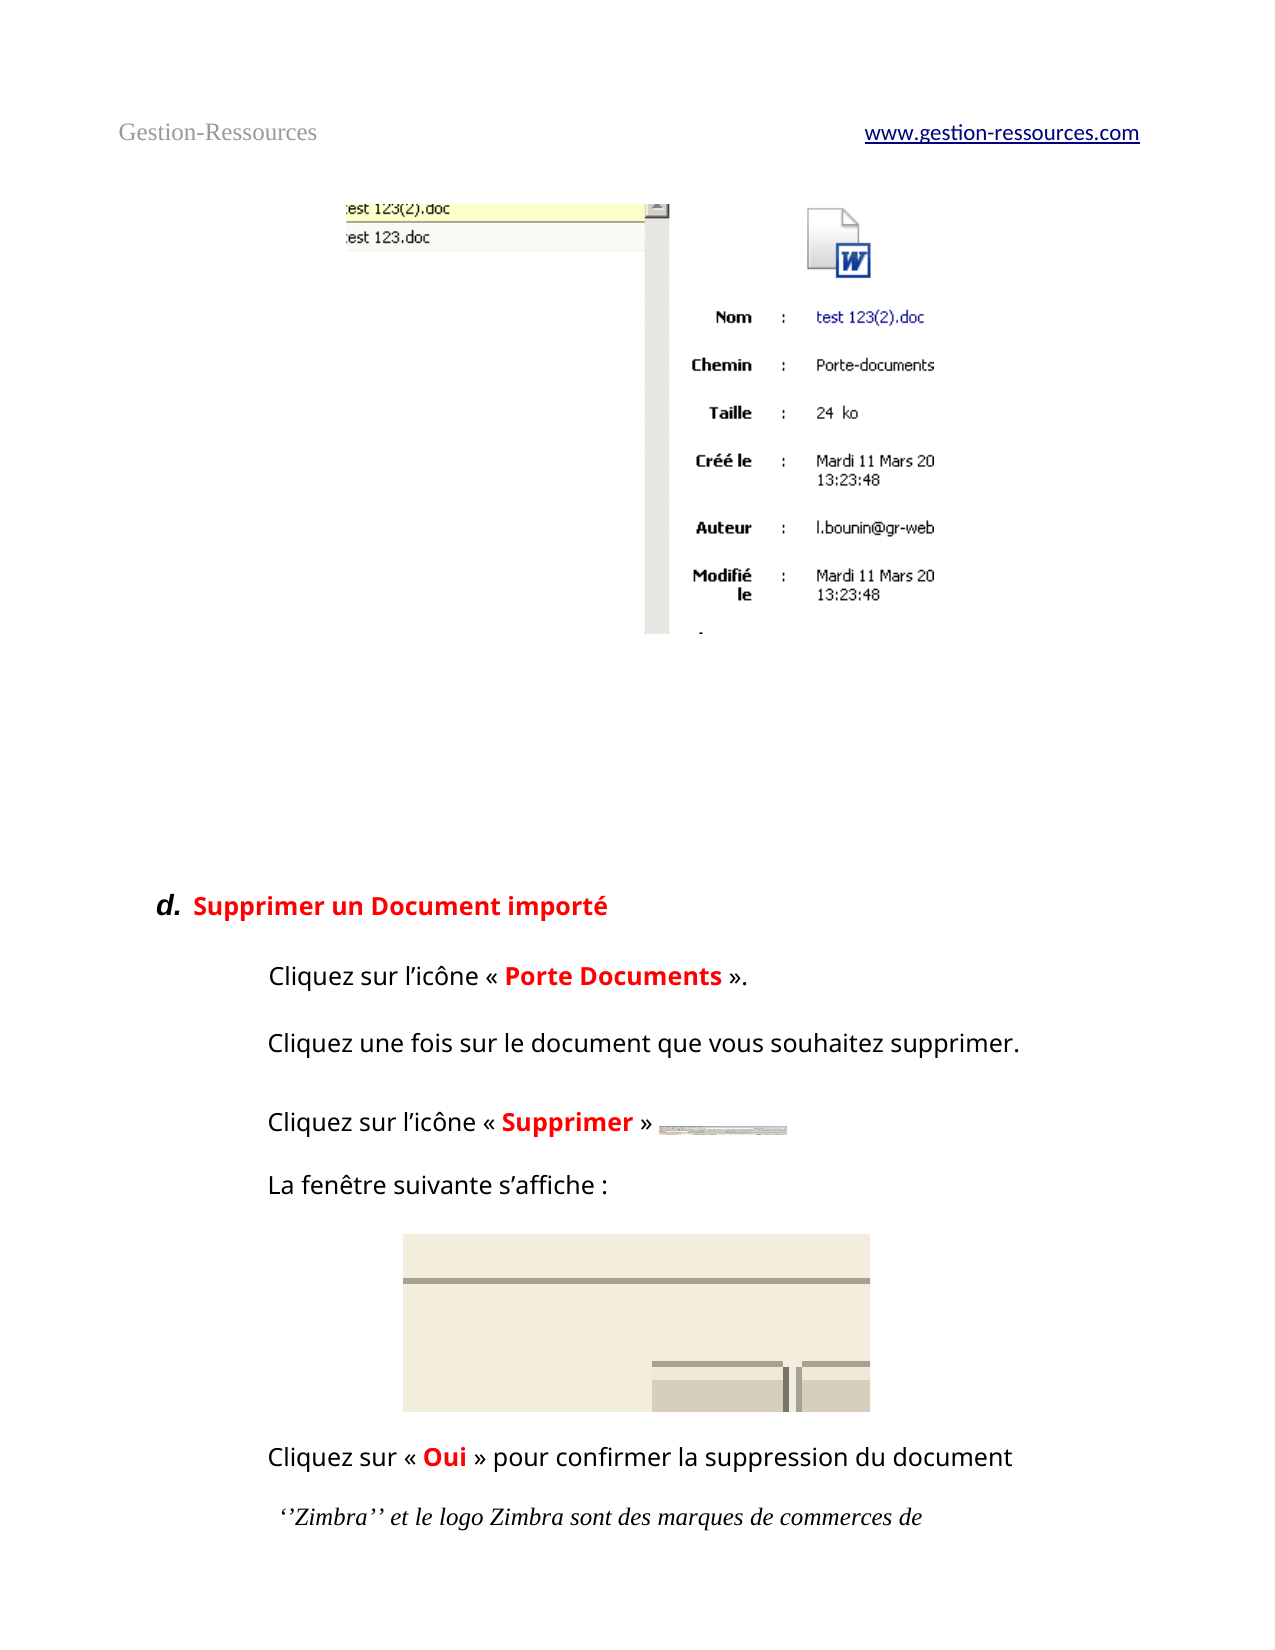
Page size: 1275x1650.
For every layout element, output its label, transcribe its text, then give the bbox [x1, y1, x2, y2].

text Cliquez sur l’icône « Supprimer » [267, 1092, 1171, 1134]
text Cliquez sur « Oui » pour confirmer la suppression du document [193, 1440, 1077, 1474]
text Cliquez sur l’icône « Porte Documents ». [268, 958, 1171, 992]
text La fenêtre suivante s’affiche : [267, 1168, 1171, 1202]
text Cliquez une fois sur le document que vous souhaitez supprimer. [267, 1025, 1171, 1059]
text d. Supprimer un Document importé [156, 888, 1171, 923]
